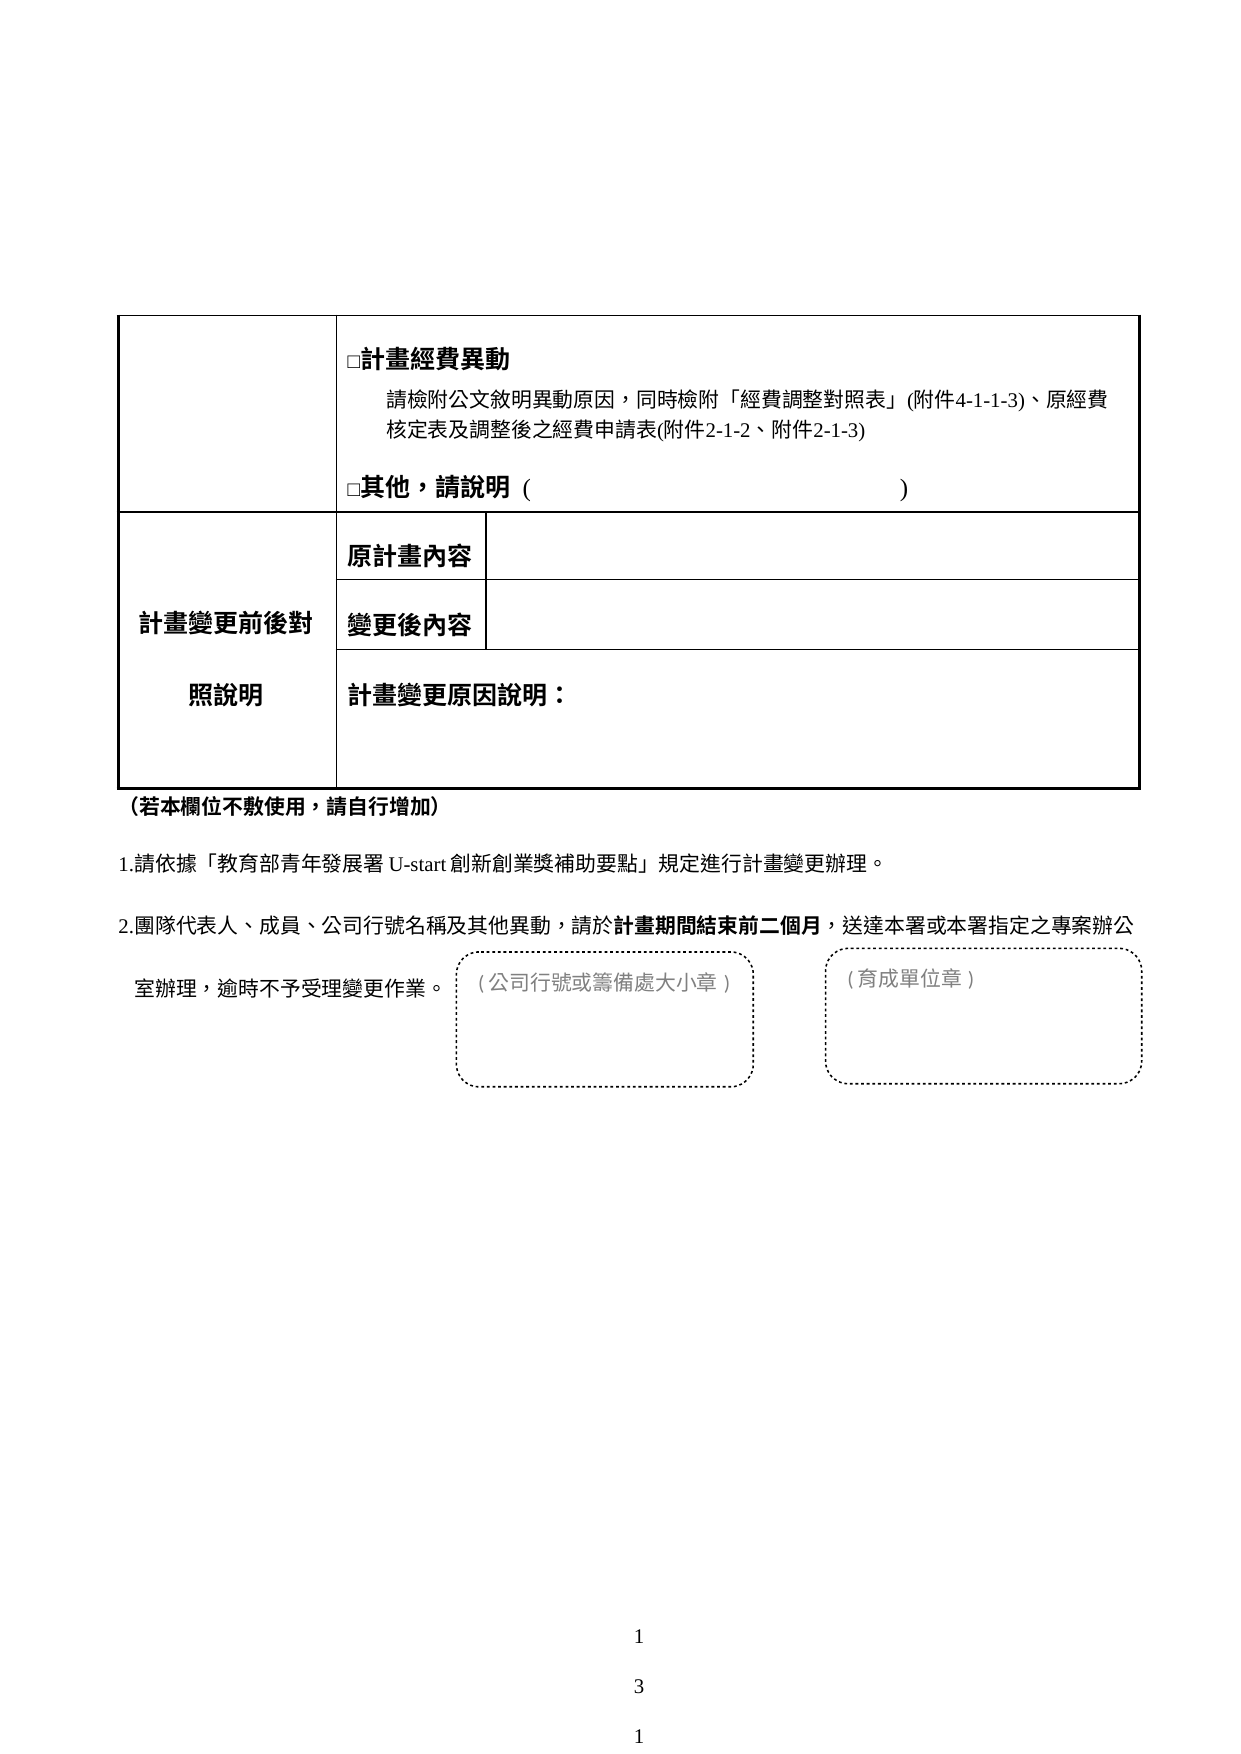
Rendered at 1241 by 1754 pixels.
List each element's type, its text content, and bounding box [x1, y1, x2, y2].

table_cell [120, 316, 336, 511]
table_cell 計畫變更前後對照說明 [120, 513, 336, 787]
table_cell 變更後內容 [337, 580, 485, 649]
table_cell [487, 580, 1138, 649]
table_cell [487, 513, 1138, 579]
list 團隊代表人、成員、公司行號名稱及其他異動，請於計畫期間結束前二個月，送達本署或本署指定之專案辦公室辦理，逾時不予受理變更作業。 [118, 883, 1152, 1008]
table_cell 原計畫內容 [337, 513, 485, 579]
table_cell 計畫變更原因說明： [337, 650, 1138, 787]
text （若本欄位不敷使用，請自行增加） [118, 790, 1150, 820]
list 請依據「教育部青年發展署U-start創新創業獎補助要點」規定進行計畫變更辦理。 [118, 820, 1152, 883]
table_cell □計畫經費異動 請檢附公文敘明異動原因，同時檢附「經費調整對照表」(附件4-1-1-3)、原經費核定表及調整後之經費申請表(附件2-1-2、附件2-1-3) □其他，請說明 ( ) [337, 316, 1138, 511]
